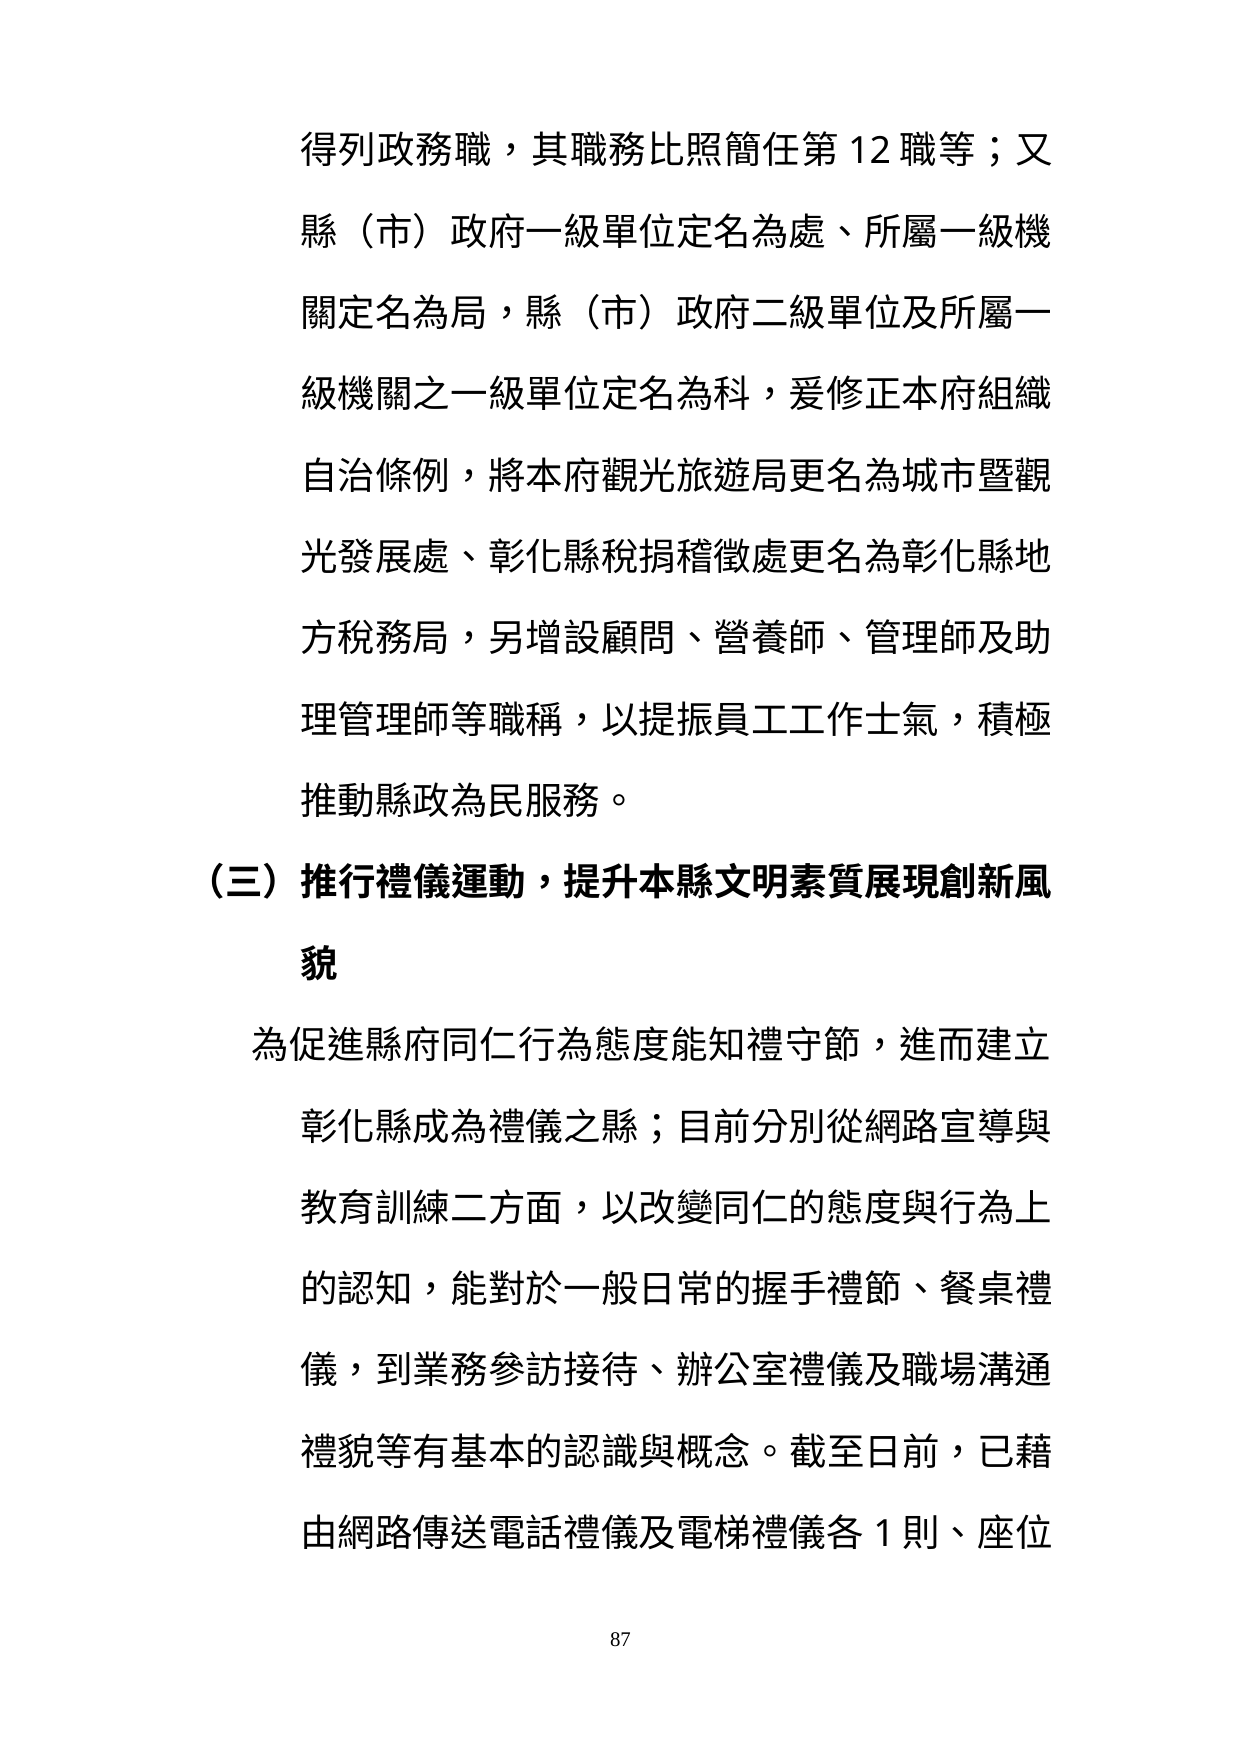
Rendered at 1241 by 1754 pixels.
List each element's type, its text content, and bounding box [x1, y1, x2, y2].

text 得列政務職，其職務比照簡任第12職等；又縣（市）政府一級單位定名為處、所屬一級機關定名為局，縣（市）政府二級單位及所屬一級機關之一級單位定名為科，爰修正本府組織自治條例，將本府觀光旅遊局更名為城市暨觀光發展處、彰化縣稅捐稽徵處更名為彰化縣地方稅務局，另增設顧問、營養師、管理師及助理管理師等職稱，以提振員工工作士氣，積極推動縣政為民服務。 [187, 120, 1053, 825]
text 為促進縣府同仁行為態度能知禮守節，進而建立彰化縣成為禮儀之縣；目前分別從網路宣導與教育訓練二方面，以改變同仁的態度與行為上的認知，能對於一般日常的握手禮節、餐桌禮儀，到業務參訪接待、辦公室禮儀及職場溝通禮貌等有基本的認識與概念。截至日前，已藉由網路傳送電話禮儀及電梯禮儀各1則、座位 [187, 1015, 1053, 1558]
text （三）推行禮儀運動，提升本縣文明素質展現創新風貌 [187, 852, 1053, 988]
